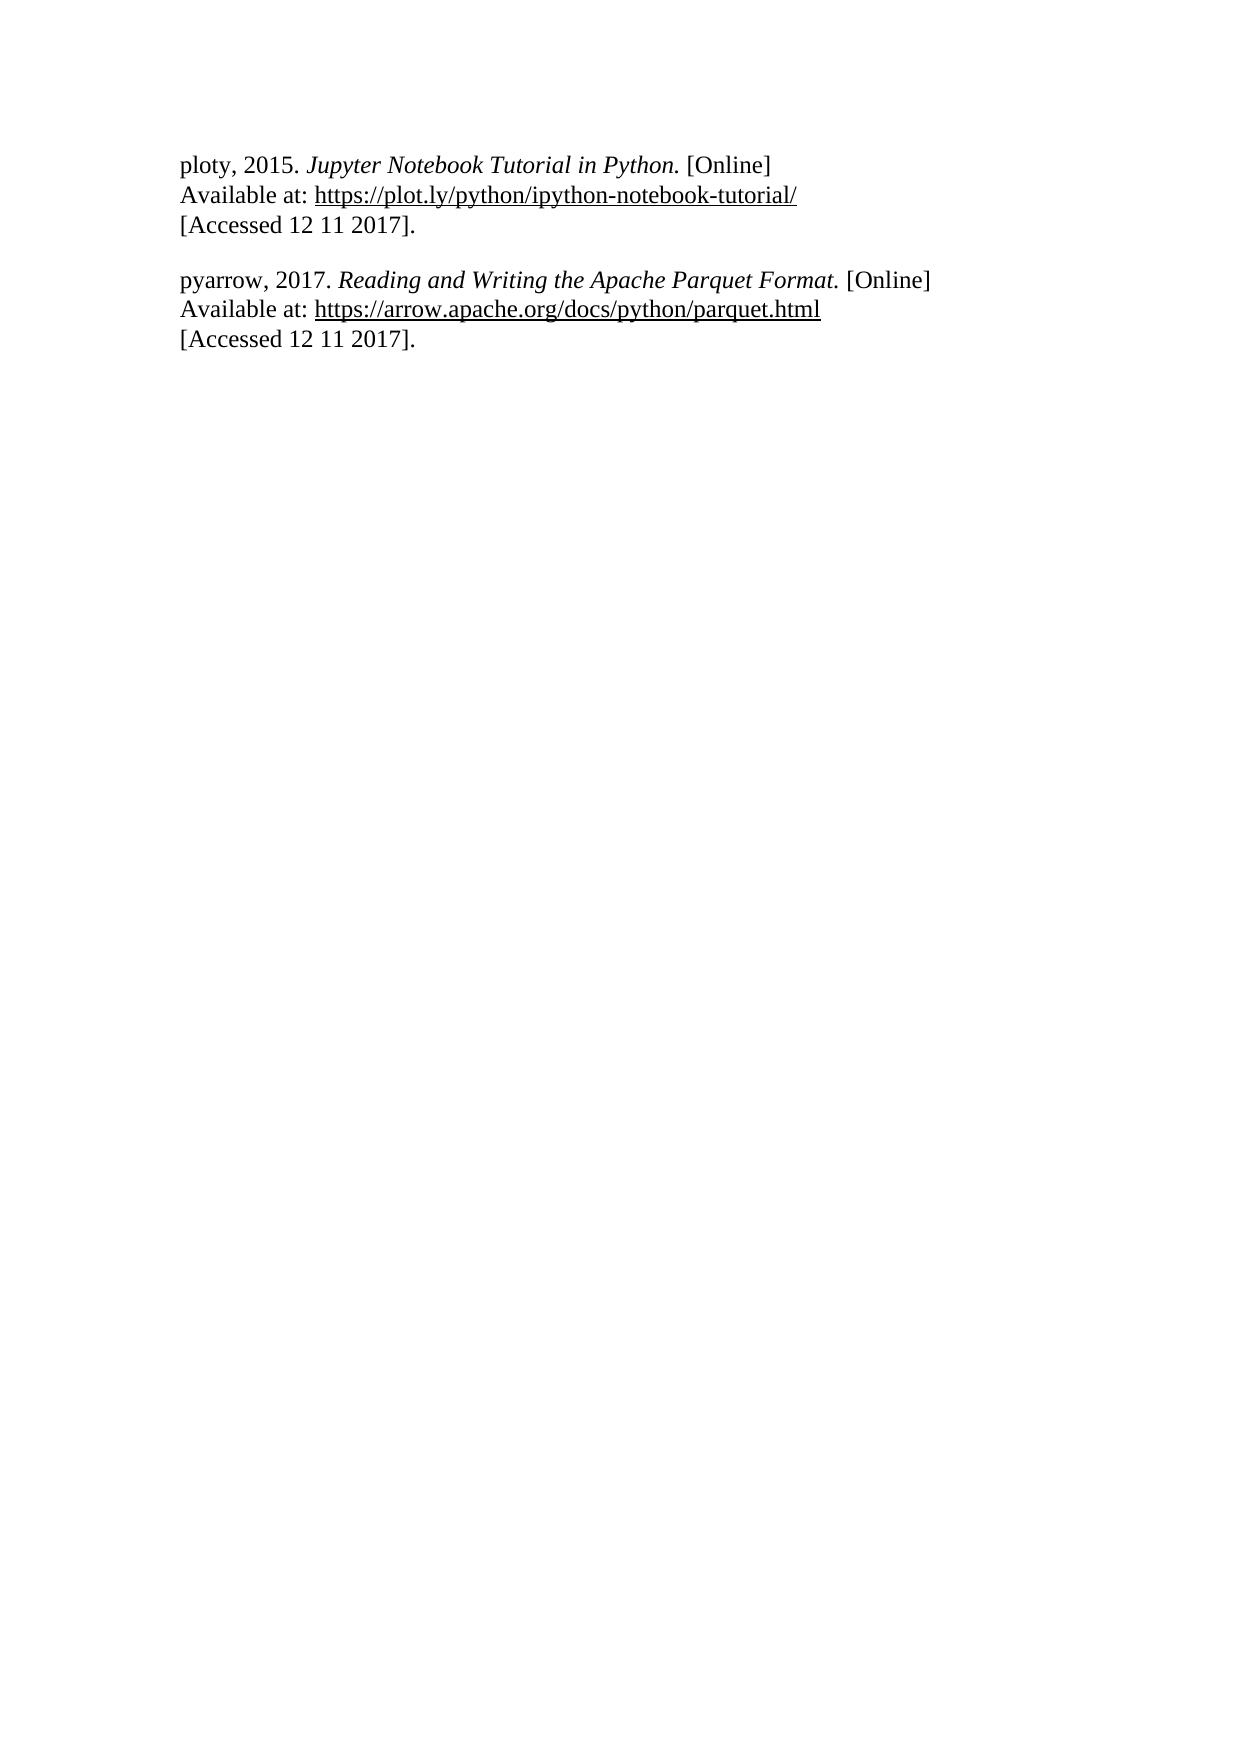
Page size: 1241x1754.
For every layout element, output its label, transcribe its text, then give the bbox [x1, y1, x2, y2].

text pyarrow, 2017. Reading and Writing the Apache Parquet Format. [Online] Available at: https://arrow.apache.org/docs/python/parquet.html [Accessed 12 11 2017]. [179, 265, 1090, 353]
text ploty, 2015. Jupyter Notebook Tutorial in Python. [Online] Available at: https://plot.ly/python/ipython-notebook-tutorial/ [Accessed 12 11 2017]. [179, 150, 1090, 238]
